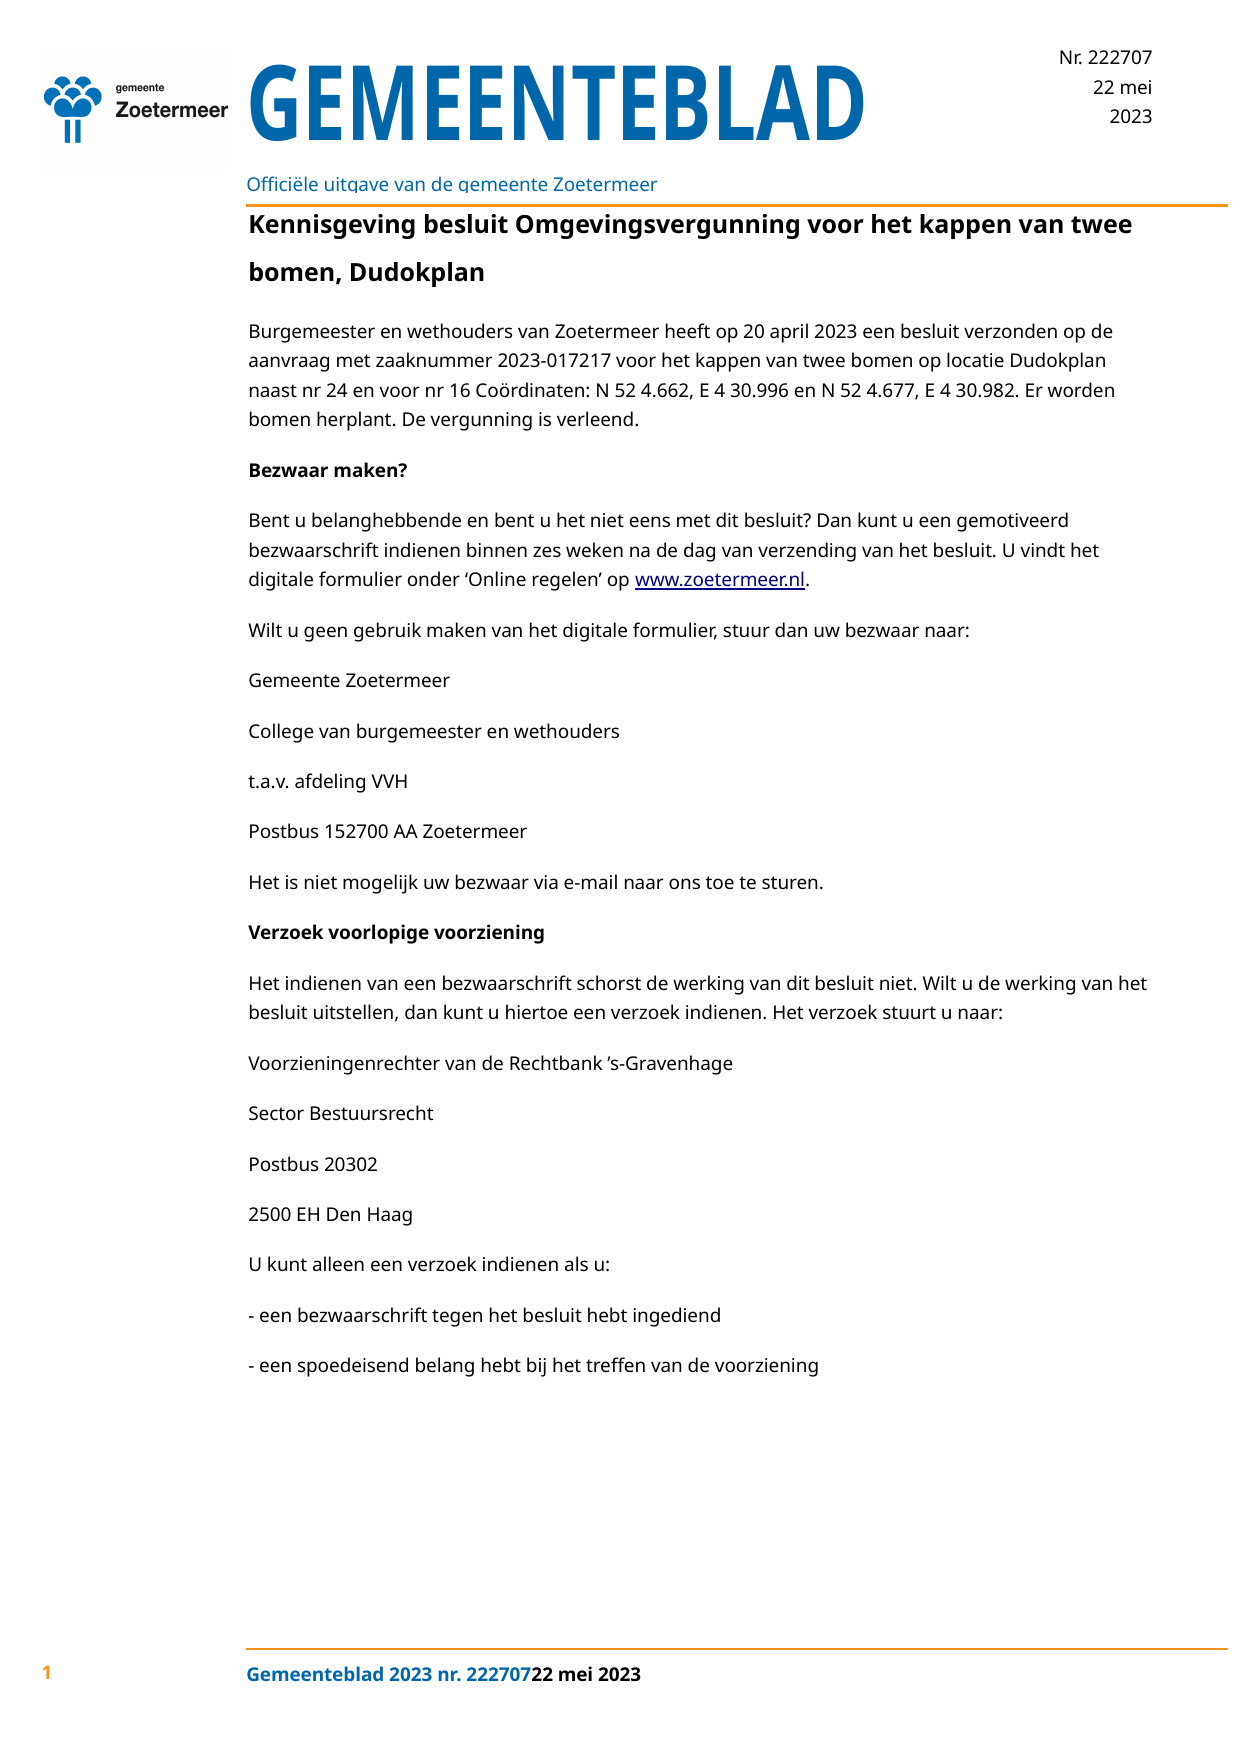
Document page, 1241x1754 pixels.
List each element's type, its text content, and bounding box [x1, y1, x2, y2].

text Postbus 20302 [248, 1151, 1152, 1177]
text Het is niet mogelijk uw bezwaar via e-mail naar ons toe te sturen. [248, 869, 1152, 895]
text Burgemeester en wethouders van Zoetermeer heeft op 20 april 2023 een besluit verzonden op de aanvraag met zaaknummer 2023-017217 voor het kappen van twee bomen op locatie Dudokplan naast nr 24 en voor nr 16 Coördinaten: N 52 4.662, E 4 30.996 en N 52 4.677, E 4 30.982. Er worden bomen herplant. De vergunning is verleend. [248, 318, 1152, 432]
text U kunt alleen een verzoek indienen als u: [248, 1252, 1152, 1277]
text Gemeente Zoetermeer [248, 667, 1152, 693]
text t.a.v. afdeling VVH [248, 768, 1152, 794]
text Bent u belanghebbende en bent u het niet eens met dit besluit? Dan kunt u een gemotiveerd bezwaarschrift indienen binnen zes weken na de dag van verzending van het besluit. U vindt het digitale formulier onder ‘Online regelen’ op www.zoetermeer.nl. [248, 507, 1152, 592]
text Sector Bestuursrecht [248, 1100, 1152, 1126]
text Kennisgeving besluit Omgevingsvergunning voor het kappen van twee bomen, Dudokplan [248, 207, 1152, 288]
text Postbus 152700 AA Zoetermeer [248, 819, 1152, 844]
text Bezwaar maken? [248, 457, 1152, 483]
text College van burgemeester en wethouders [248, 718, 1152, 744]
text - een bezwaarschrift tegen het besluit hebt ingediend [248, 1302, 1152, 1328]
text Verzoek voorlopige voorziening [248, 919, 1152, 945]
text Wilt u geen gebruik maken van het digitale formulier, stuur dan uw bezwaar naar: [248, 617, 1152, 643]
text Het indienen van een bezwaarschrift schorst de werking van dit besluit niet. Wilt u de werking van het besluit uitstellen, dan kunt u hiertoe een verzoek indienen. Het verzoek stuurt u naar: [248, 970, 1152, 1025]
picture [41, 47, 231, 172]
text 2500 EH Den Haag [248, 1201, 1152, 1227]
text - een spoedeisend belang hebt bij het treffen van de voorziening [248, 1352, 1152, 1378]
text Voorzieningenrechter van de Rechtbank ’s-Gravenhage [248, 1050, 1152, 1076]
